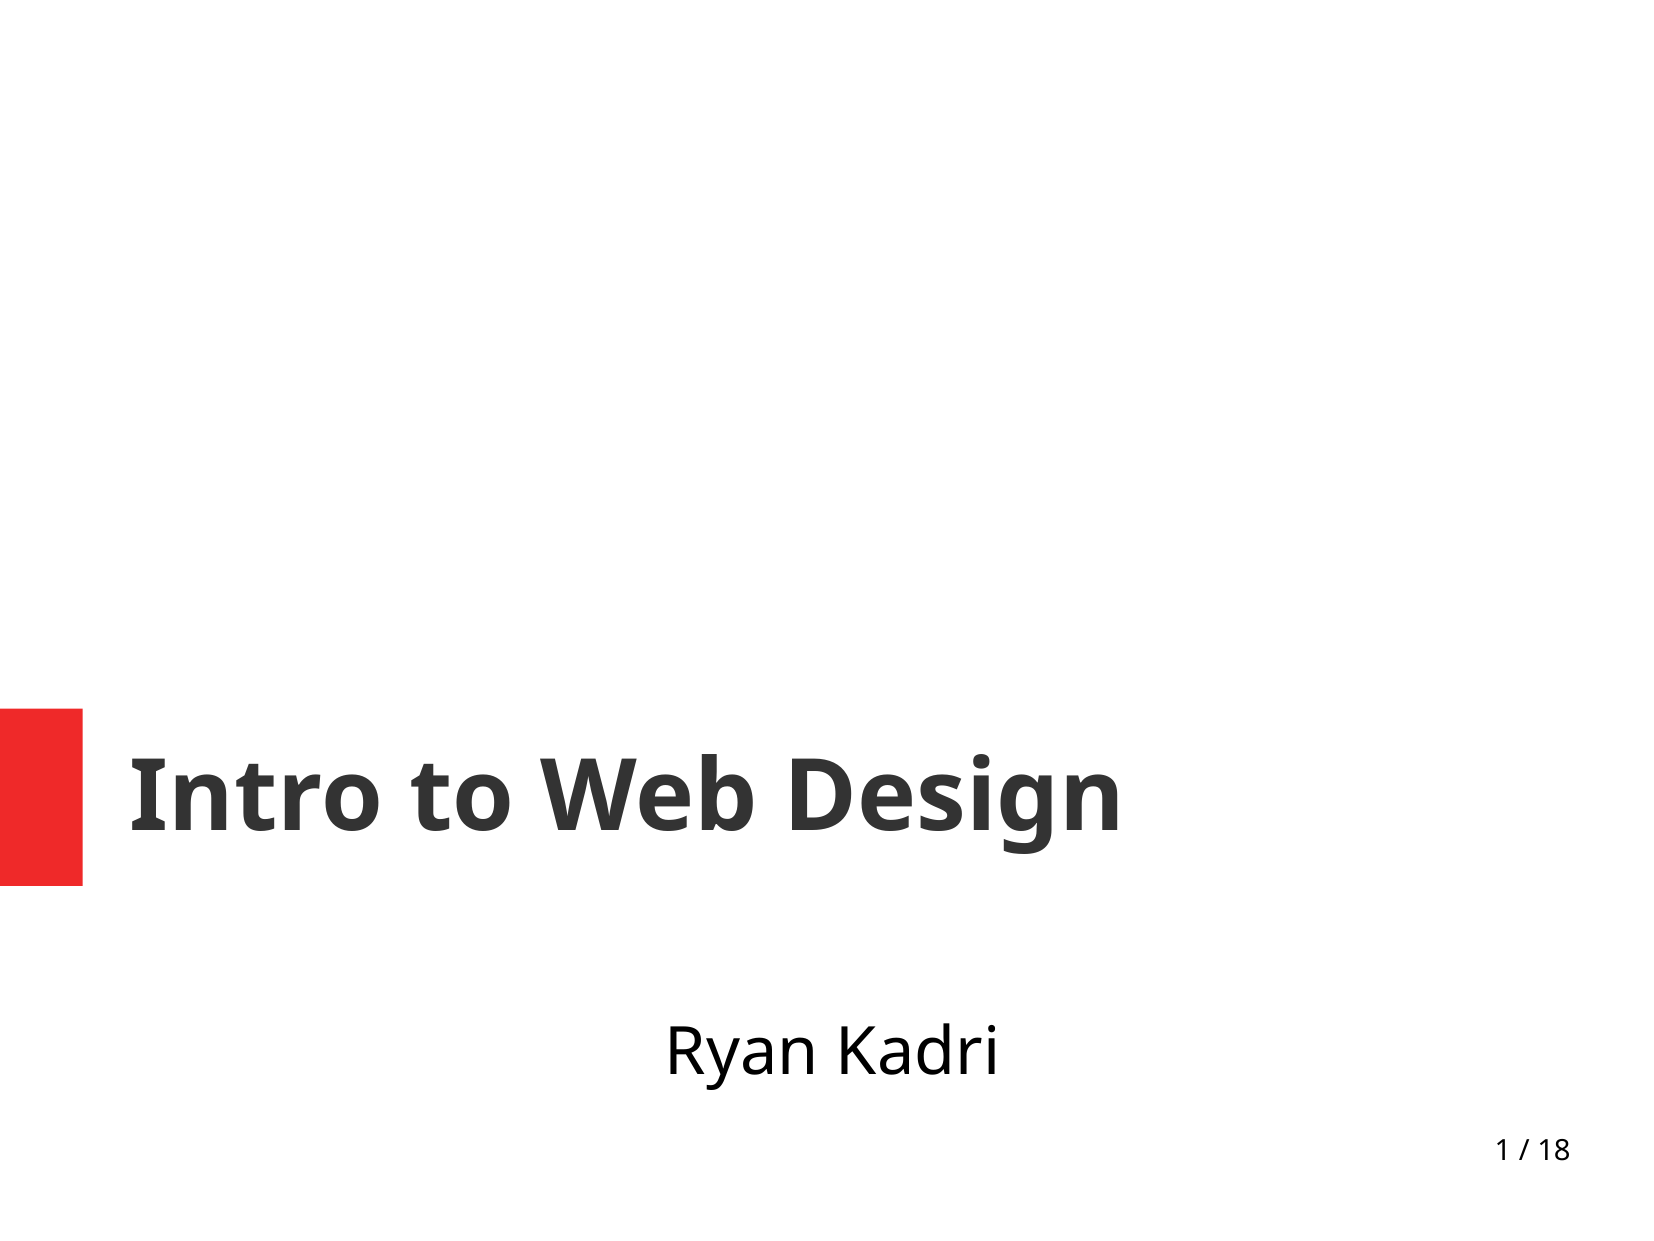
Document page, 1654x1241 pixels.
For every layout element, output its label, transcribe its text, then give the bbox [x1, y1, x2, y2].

subtitle Ryan Kadri [129, 968, 1536, 1130]
title Intro to Web Design [129, 655, 1536, 928]
